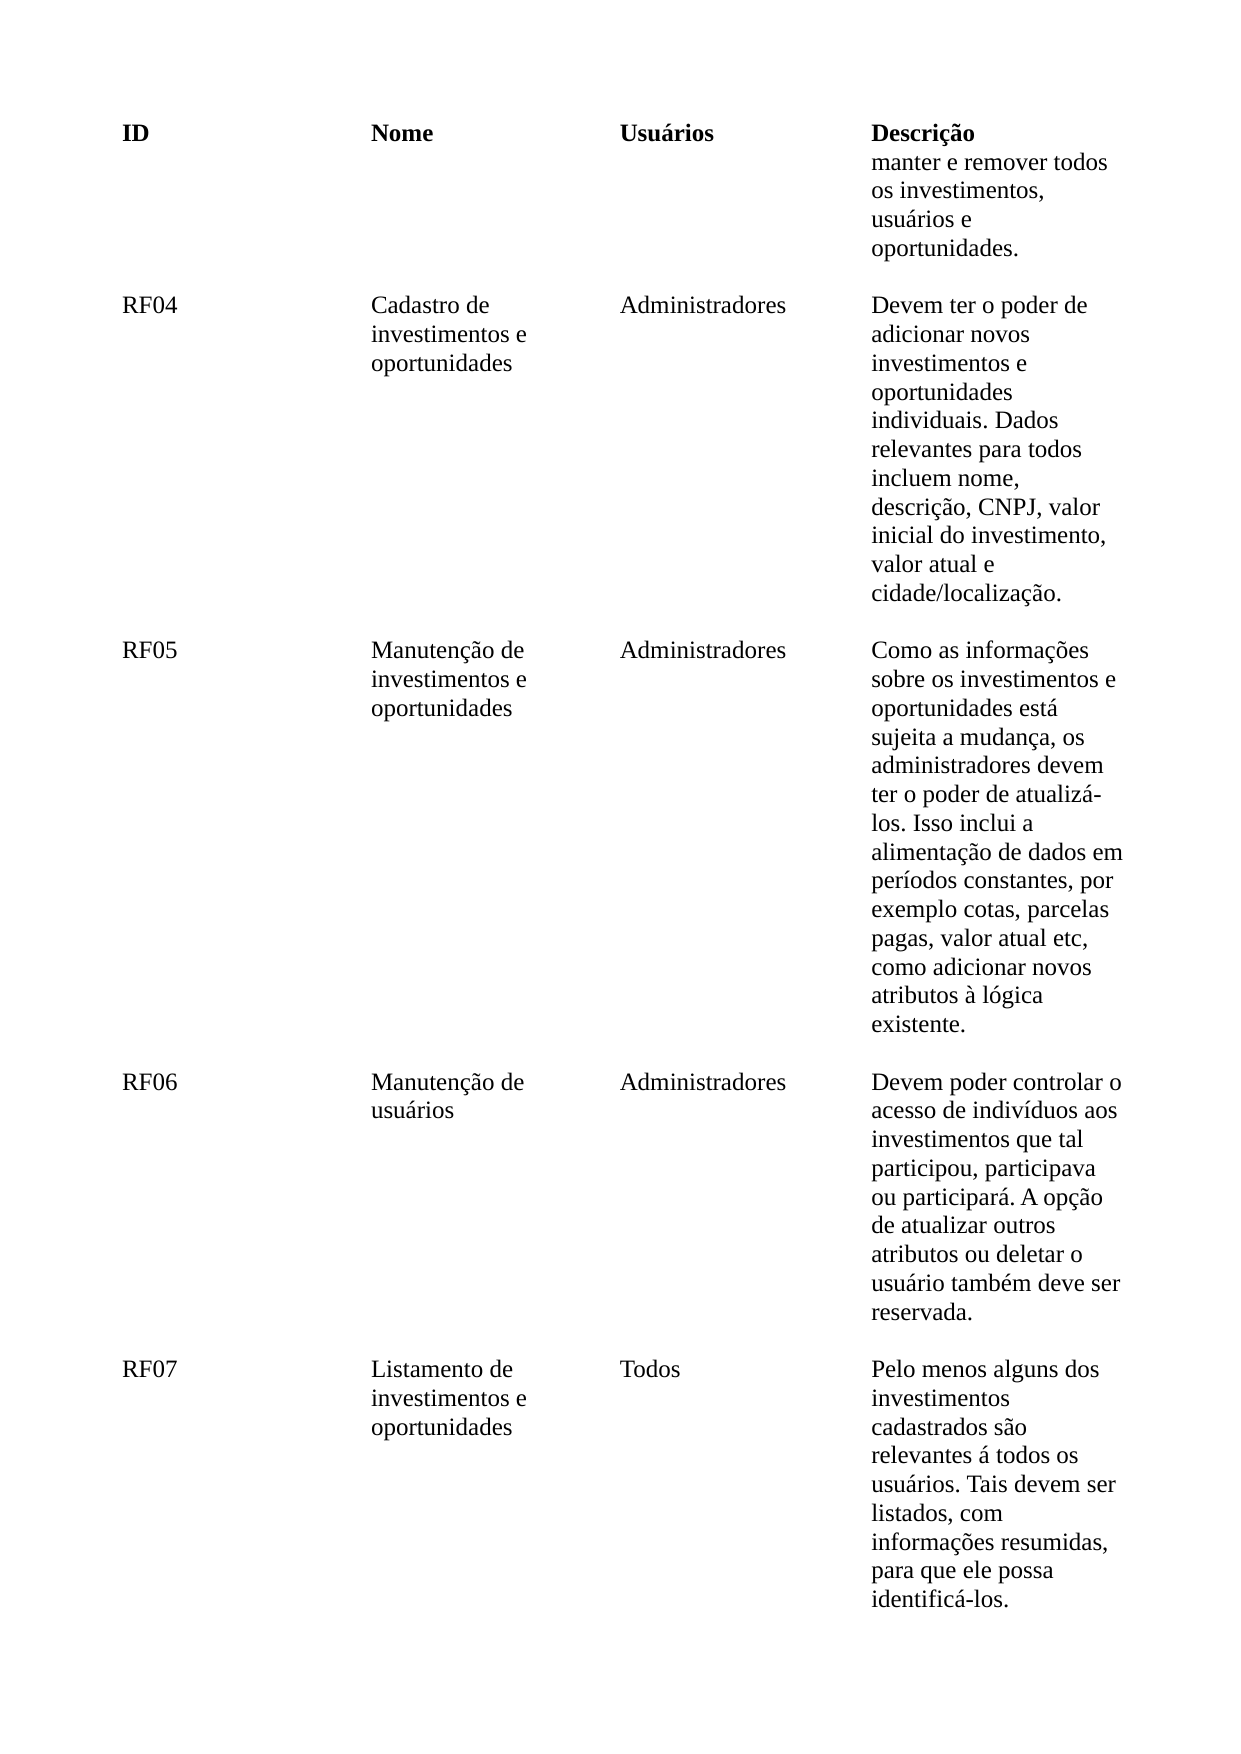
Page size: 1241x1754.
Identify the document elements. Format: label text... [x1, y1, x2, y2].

table_cell Administradores [620, 636, 871, 1038]
table_cell [371, 1038, 619, 1067]
table_cell Manutenção de investimentos e oportunidades [371, 636, 619, 1038]
table_cell [122, 262, 371, 291]
table_header Descrição [871, 118, 1123, 147]
table_cell Como as informações sobre os investimentos e oportunidades está sujeita a mudança, os administradores devem ter o poder de atualizá-los. Isso inclui a alimentação de dados em períodos constantes, por exemplo cotas, parcelas pagas, valor atual etc, como adicionar novos atributos à lógica existente. [871, 636, 1123, 1038]
table_cell [871, 1326, 1123, 1354]
table_cell Todos [620, 1354, 871, 1613]
table_header ID [122, 118, 371, 147]
table_cell Pelo menos alguns dos investimentos cadastrados são relevantes á todos os usuários. Tais devem ser listados, com informações resumidas, para que ele possa identificá-los. [871, 1354, 1123, 1613]
table_cell [620, 1038, 871, 1067]
table_cell [371, 1326, 619, 1354]
table_cell [620, 607, 871, 636]
table_cell [122, 607, 371, 636]
table_header Usuários [620, 118, 871, 147]
table_cell [371, 262, 619, 291]
table_cell manter e remover todos os investimentos, usuários e oportunidades. [871, 147, 1123, 262]
table_cell [122, 147, 371, 262]
table_cell Administradores [620, 291, 871, 607]
table_cell RF07 [122, 1354, 371, 1613]
table_cell RF04 [122, 291, 371, 607]
table_cell [871, 607, 1123, 636]
table_cell [122, 1038, 371, 1067]
table_cell [122, 1326, 371, 1354]
table_cell [371, 147, 619, 262]
table_cell RF05 [122, 636, 371, 1038]
table_cell Cadastro de investimentos e oportunidades [371, 291, 619, 607]
table_cell [871, 262, 1123, 291]
table_cell Devem poder controlar o acesso de indivíduos aos investimentos que tal participou, participava ou participará. A opção de atualizar outros atributos ou deletar o usuário também deve ser reservada. [871, 1067, 1123, 1326]
table_cell [620, 262, 871, 291]
table_cell [620, 1326, 871, 1354]
table_cell Administradores [620, 1067, 871, 1326]
table_cell [371, 607, 619, 636]
table_cell Listamento de investimentos e oportunidades [371, 1354, 619, 1613]
table_cell RF06 [122, 1067, 371, 1326]
table_header Nome [371, 118, 619, 147]
table_cell [620, 147, 871, 262]
table_cell [871, 1038, 1123, 1067]
table_cell Manutenção de usuários [371, 1067, 619, 1326]
table_cell Devem ter o poder de adicionar novos investimentos e oportunidades individuais. Dados relevantes para todos incluem nome, descrição, CNPJ, valor inicial do investimento, valor atual e cidade/localização. [871, 291, 1123, 607]
